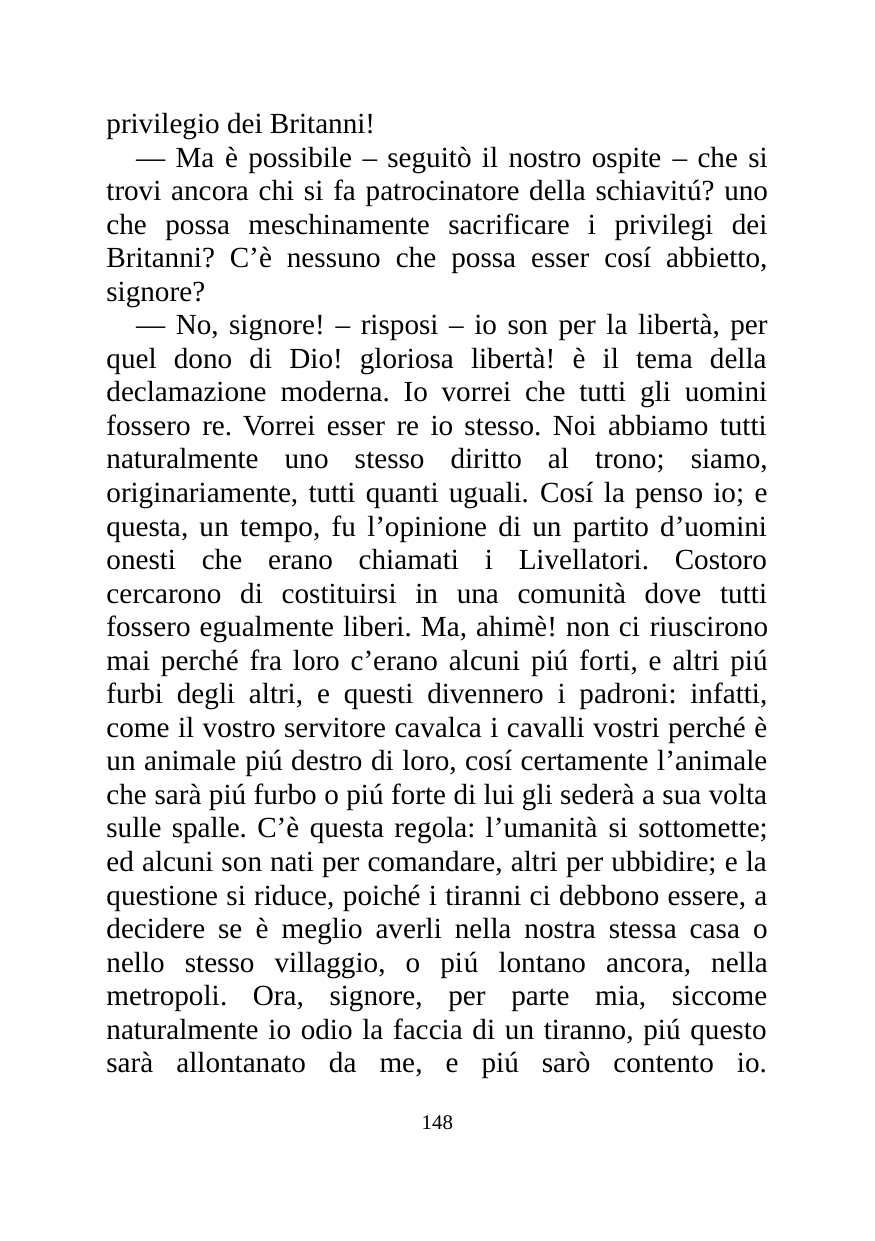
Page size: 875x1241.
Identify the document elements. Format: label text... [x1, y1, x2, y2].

text — No, signore! – risposi – io son per la libertà, per quel dono di Dio! gloriosa libertà! è il tema della declamazione moderna. Io vorrei che tutti gli uomini fossero re. Vorrei esser re io stesso. Noi abbiamo tutti naturalmente uno stesso diritto al trono; siamo, originariamente, tutti quanti uguali. Cosí la penso io; e questa, un tempo, fu l’opinione di un partito d’uomini onesti che erano chiamati i Livellatori. Costoro cercarono di costituirsi in una comunità dove tutti fossero egualmente liberi. Ma, ahimè! non ci riuscirono mai perché fra loro c’erano alcuni piú forti, e altri piú furbi degli altri, e questi divennero i padroni: infatti, come il vostro servitore cavalca i cavalli vostri perché è un animale piú destro di loro, cosí certamente l’animale che sarà piú furbo o piú forte di lui gli sederà a sua volta sulle spalle. C’è questa regola: l’umanità si sottomette; ed alcuni son nati per comandare, altri per ubbidire; e la questione si riduce, poiché i tiranni ci debbono essere, a decidere se è meglio averli nella nostra stessa casa o nello stesso villaggio, o piú lontano ancora, nella metropoli. Ora, signore, per parte mia, siccome naturalmente io odio la faccia di un tiranno, piú questo sarà allontanato da me, e piú sarò contento io. [106, 307, 768, 1079]
text privilegio dei Britanni! [106, 106, 768, 140]
text — Ma è possibile – seguitò il nostro ospite – che si trovi ancora chi si fa patrocinatore della schiavitú? uno che possa meschinamente sacrificare i privilegi dei Britanni? C’è nessuno che possa esser cosí abbietto, signore? [106, 140, 768, 307]
